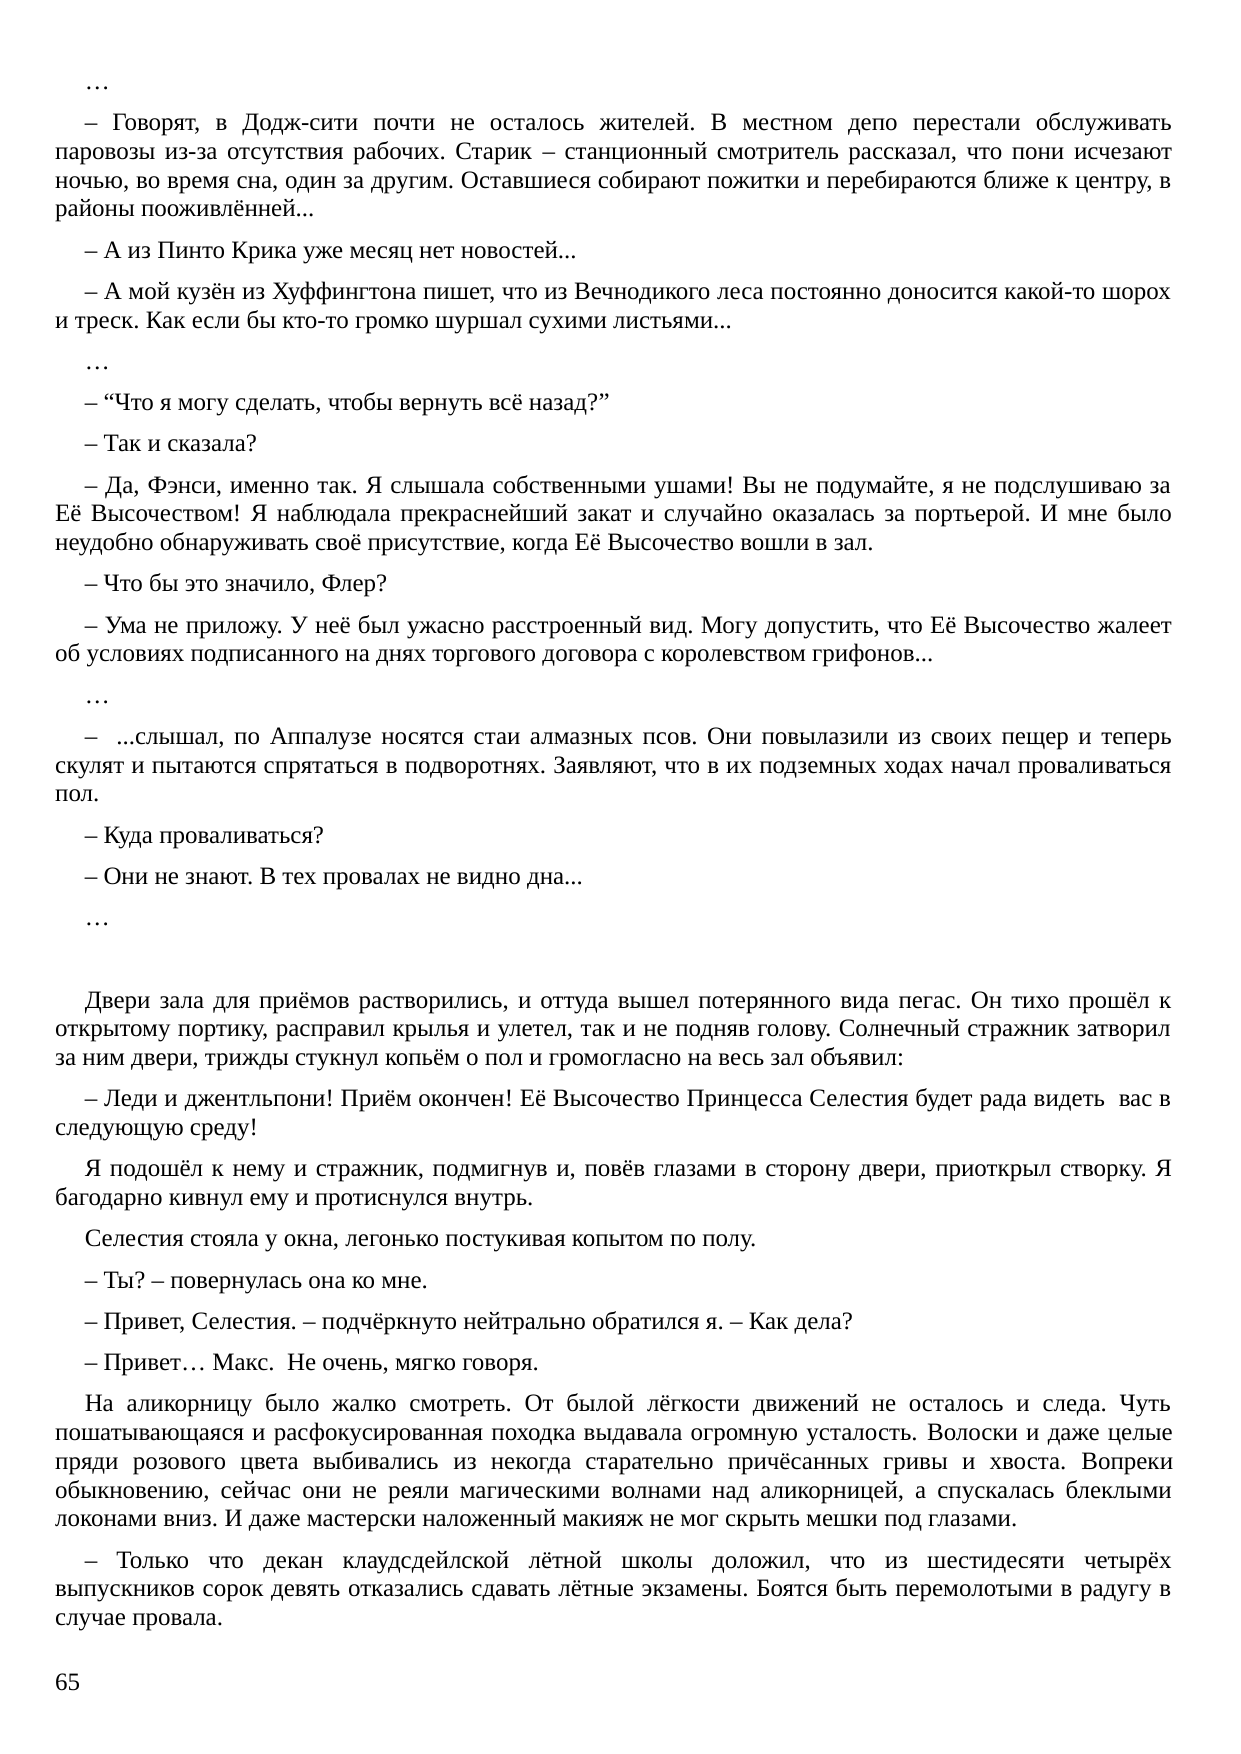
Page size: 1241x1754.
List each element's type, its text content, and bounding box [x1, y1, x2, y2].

text Двери зала для приёмов растворились, и оттуда вышел потерянного вида пегас. Он тихо прошёл к открытому портику, расправил крылья и улетел, так и не подняв голову. Солнечный стражник затворил за ним двери, трижды стукнул копьём о пол и громогласно на весь зал объявил: [55, 985, 1173, 1071]
text Селестия стояла у окна, легонько постукивая копытом по полу. [55, 1223, 1173, 1252]
text – “Что я могу сделать, чтобы вернуть всё назад?” [55, 387, 1173, 416]
text – Только что декан клаудсдейлской лётной школы доложил, что из шестидесяти четырёх выпускников сорок девять отказались сдавать лётные экзамены. Боятся быть перемолотыми в радугу в случае провала. [55, 1545, 1173, 1631]
text – Леди и джентльпони! Приём окончен! Её Высочество Принцесса Селестия будет рада видеть вас в следующую среду! [55, 1083, 1173, 1141]
text – Привет… Макс. Не очень, мягко говоря. [55, 1347, 1173, 1376]
text … [55, 680, 1173, 708]
text – Что бы это значило, Флер? [55, 568, 1173, 597]
text – Так и сказала? [55, 428, 1173, 457]
text – А из Пинто Крика уже месяц нет новостей... [55, 235, 1173, 263]
text – ...слышал, по Аппалузе носятся стаи алмазных псов. Они повылазили из своих пещер и теперь скулят и пытаются спрятаться в подворотнях. Заявляют, что в их подземных ходах начал проваливаться пол. [55, 721, 1173, 807]
text – Ты? – повернулась она ко мне. [55, 1265, 1173, 1293]
text Я подошёл к нему и стражник, подмигнув и, повёв глазами в сторону двери, приоткрыл створку. Я багодарно кивнул ему и протиснулся внутрь. [55, 1153, 1173, 1211]
text – Ума не приложу. У неё был ужасно расстроенный вид. Могу допустить, что Её Высочество жалеет об условиях подписанного на днях торгового договора с королевством грифонов... [55, 610, 1173, 667]
text – Привет, Селестия. – подчёркнуто нейтрально обратился я. – Как дела? [55, 1306, 1173, 1335]
text – Да, Фэнси, именно так. Я слышала собственными ушами! Вы не подумайте, я не подслушиваю за Её Высочеством! Я наблюдала прекраснейший закат и случайно оказалась за портьерой. И мне было неудобно обнаруживать своё присутствие, когда Её Высочество вошли в зал. [55, 470, 1173, 556]
text – Куда проваливаться? [55, 820, 1173, 848]
text – А мой кузён из Хуффингтона пишет, что из Вечнодикого леса постоянно доносится какой-то шорох и треск. Как если бы кто-то громко шуршал сухими листьями... [55, 276, 1173, 333]
text – Говорят, в Додж-сити почти не осталось жителей. В местном депо перестали обслуживать паровозы из-за отсутствия рабочих. Старик – станционный смотритель рассказал, что пони исчезают ночью, во время сна, один за другим. Оставшиеся собирают пожитки и перебираются ближе к центру, в районы пооживлённей... [55, 107, 1173, 222]
text … [55, 346, 1173, 375]
text … [55, 66, 1173, 95]
text … [55, 902, 1173, 931]
text На аликорницу было жалко смотреть. От былой лёгкости движений не осталось и следа. Чуть пошатывающаяся и расфокусированная походка выдавала огромную усталость. Волоски и даже целые пряди розового цвета выбивались из некогда старательно причёсанных гривы и хвоста. Вопреки обыкновению, сейчас они не реяли магическими волнами над аликорницей, а спускалась блеклыми локонами вниз. И даже мастерски наложенный макияж не мог скрыть мешки под глазами. [55, 1388, 1173, 1532]
text – Они не знают. В тех провалах не видно дна... [55, 861, 1173, 890]
